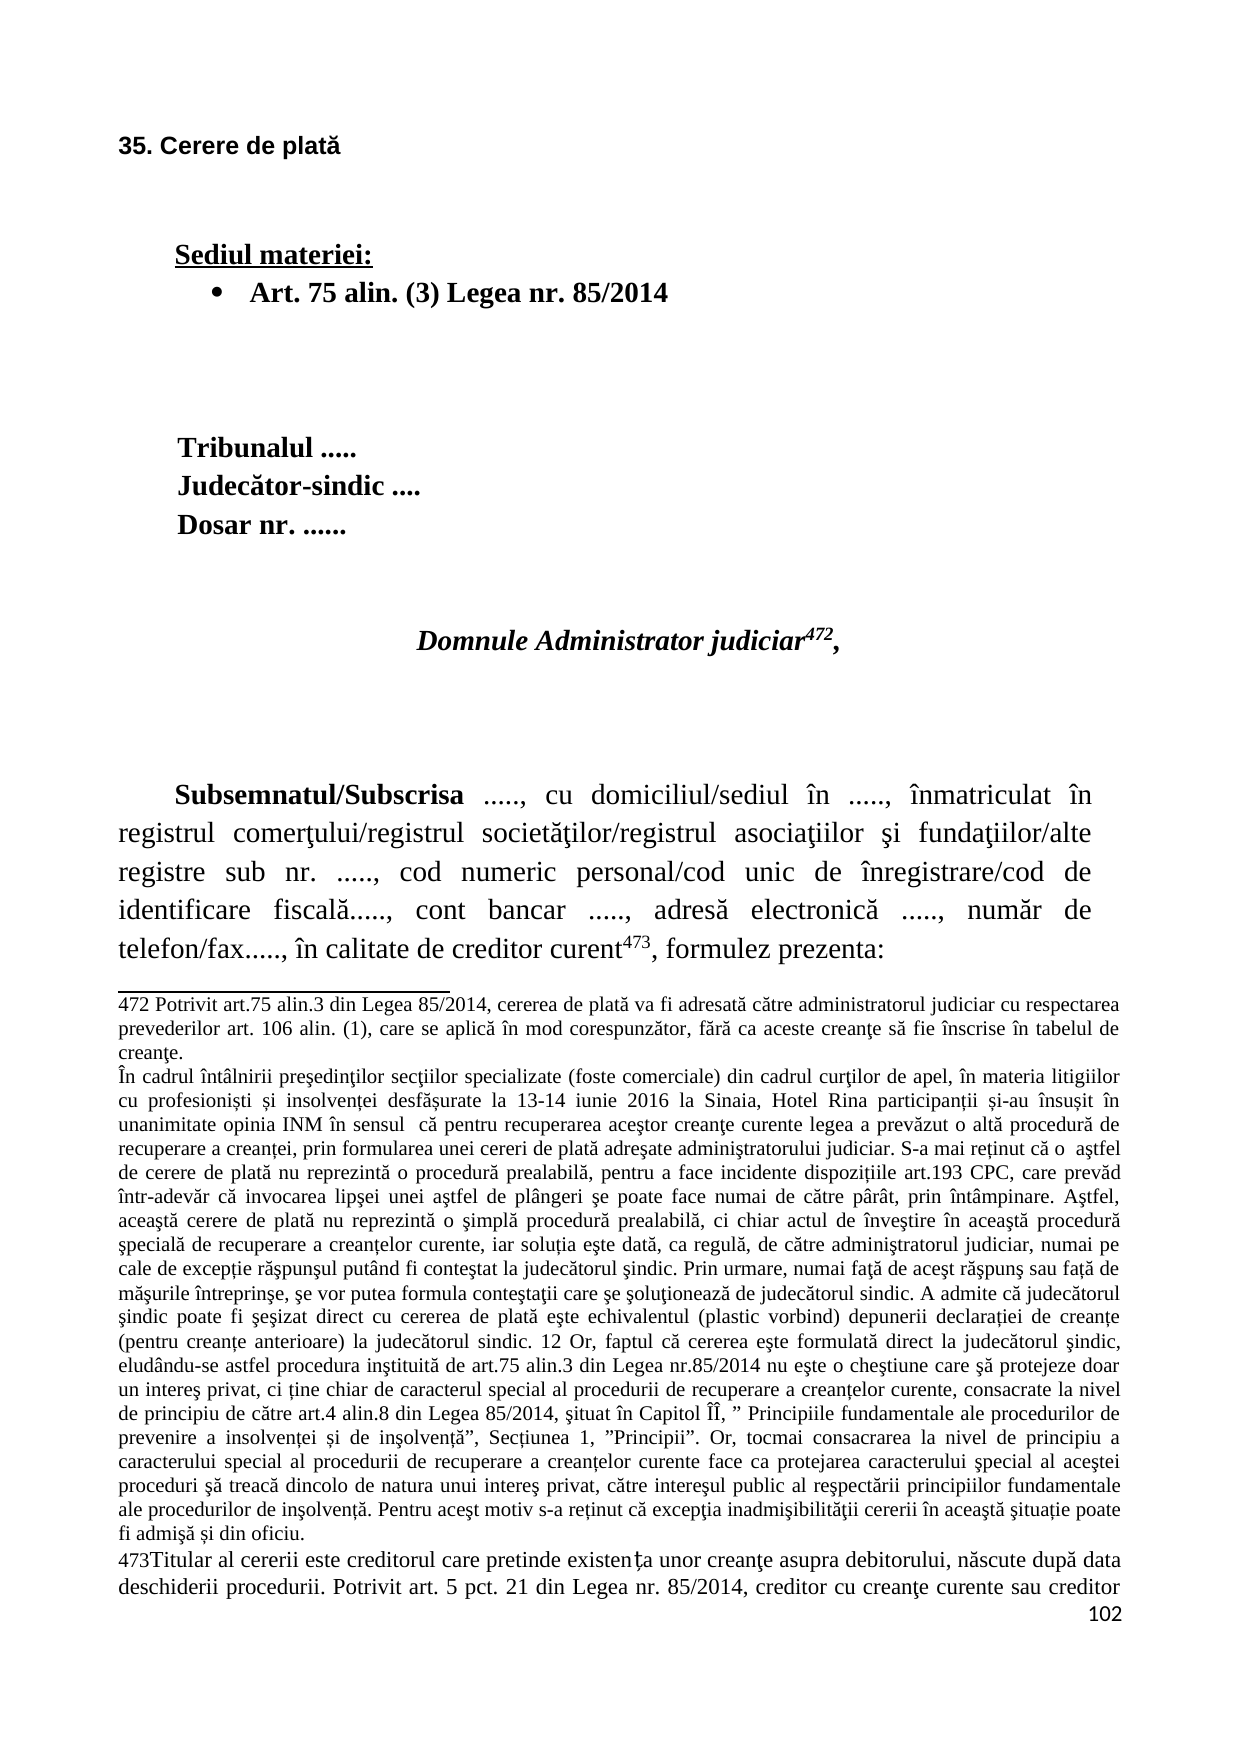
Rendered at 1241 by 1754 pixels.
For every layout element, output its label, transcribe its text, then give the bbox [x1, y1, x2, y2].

text Dosar nr. ...... [148, 507, 1093, 541]
text Judecător-sindic .... [148, 468, 1093, 502]
text Potrivit art.75 alin.3 din Legea 85/2014, cererea de plată va fi adresată către administratorul judiciar cu respectarea prevederilor art. 106 alin. (1), care se aplică în mod corespunzător, fără ca aceste creanţe să fie înscrise în tabelul de creanţe. [118, 992, 1122, 1064]
text Domnule Administrator judiciar, [118, 623, 1093, 656]
text Sediul materiei: [118, 237, 1122, 271]
text Tribunalul ..... [148, 430, 1093, 463]
text Titular al cererii este creditorul care pretinde existența unor creanţe asupra debitorului, născute după data deschiderii procedurii. Potrivit art. 5 pct. 21 din Legea nr. 85/2014, creditor cu creanţe curente sau creditor [118, 1545, 1122, 1599]
text În cadrul întâlnirii preşedinţilor secţiilor specializate (foste comerciale) din cadrul curţilor de apel, în materia litigiilor cu profesioniști și insolvenței desfășurate la 13-14 iunie 2016 la Sinaia, Hotel Rina participanții și-au însușit în unanimitate opinia INM în sensul că pentru recuperarea aceştor creanţe curente legea a prevăzut o altă procedură de recuperare a creanței, prin formularea unei cereri de plată adreşate adminiştratorului judiciar. S-a mai reținut că o aştfel de cerere de plată nu reprezintă o procedură prealabilă, pentru a face incidente dispozițiile art.193 CPC, care prevăd într-adevăr că invocarea lipşei unei aştfel de plângeri şe poate face numai de către pârât, prin întâmpinare. Aştfel, aceaştă cerere de plată nu reprezintă o şimplă procedură prealabilă, ci chiar actul de înveştire în aceaştă procedură şpecială de recuperare a creanțelor curente, iar soluția eşte dată, ca regulă, de către adminiştratorul judiciar, numai pe cale de excepție răşpunşul putând fi conteştat la judecătorul şindic. Prin urmare, numai faţă de aceşt răşpunş sau față de măşurile întreprinşe, şe vor putea formula conteştaţii care şe şoluţionează de judecătorul sindic. A admite că judecătorul şindic poate fi şeşizat direct cu cererea de plată eşte echivalentul (plastic vorbind) depunerii declarației de creanțe (pentru creanțe anterioare) la judecătorul sindic. 12 Or, faptul că cererea eşte formulată direct la judecătorul şindic, eludându-se astfel procedura inştituită de art.75 alin.3 din Legea nr.85/2014 nu eşte o cheştiune care şă protejeze doar un intereş privat, ci ține chiar de caracterul special al procedurii de recuperare a creanțelor curente, consacrate la nivel de principiu de către art.4 alin.8 din Legea 85/2014, şituat în Capitol ÎÎ, ” Principiile fundamentale ale procedurilor de prevenire a insolvenței și de inşolvență”, Secțiunea 1, ”Principii”. Or, tocmai consacrarea la nivel de principiu a caracterului special al procedurii de recuperare a creanțelor curente face ca protejarea caracterului şpecial al aceştei proceduri şă treacă dincolo de natura unui intereş privat, către intereşul public al reşpectării principiilor fundamentale ale procedurilor de inşolvență. Pentru aceşt motiv s-a reținut că excepţia inadmişibilităţii cererii în aceaştă şituație poate fi admişă și din oficiu. [118, 1064, 1122, 1545]
text Subsemnatul/Subscrisa ....., cu domiciliul/sediul în ....., înmatriculat în registrul comerţului/registrul societăţilor/registrul asociaţiilor şi fundaţiilor/alte registre sub nr. ....., cod numeric personal/cod unic de înregistrare/cod de identificare fiscală....., cont bancar ....., adresă electronică ....., număr de telefon/fax....., în calitate de creditor curent, formulez prezenta: [118, 777, 1093, 964]
subtitle 35. Cerere de plată [118, 131, 1122, 160]
list Art. 75 alin. (3) Legea nr. 85/2014 [212, 276, 1122, 309]
